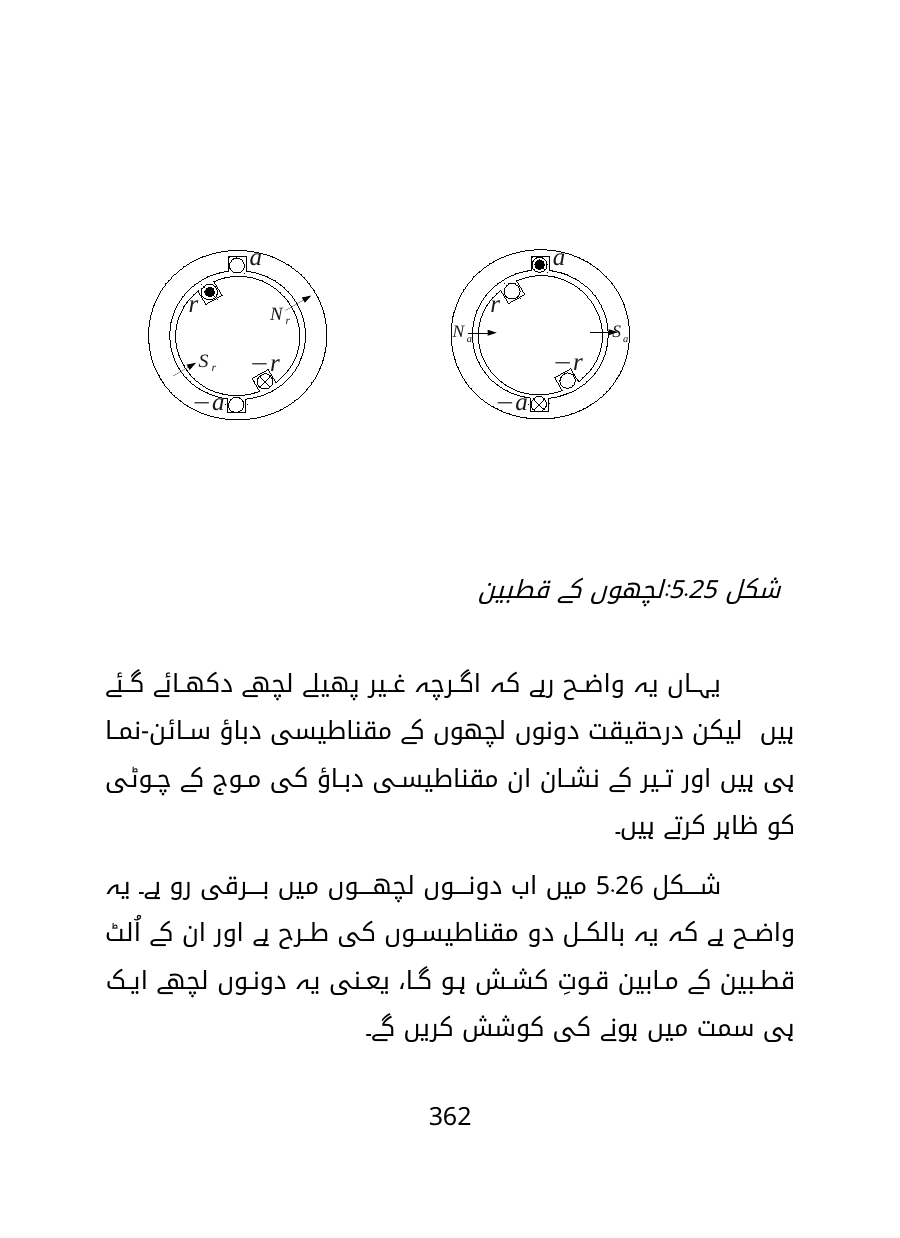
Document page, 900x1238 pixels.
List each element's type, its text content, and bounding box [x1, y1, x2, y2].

text شکل 5.26 میں اب دونوں لچھوں میں برقی رو ہے۔ یہ واضح ہے کہ یہ بالکل دو مقناطیسوں کی طرح ہے اور ان کے اُلٹ قطبین کے مابین قوتِ کشش ہو گا، یعنی یہ دونوں لچھے ایک ہی سمت میں ہونے کی کوشش کریں گے۔ [105, 862, 795, 1052]
text شکل 5.25:لچھوں کے قطبین [120, 181, 780, 613]
text یہاں یہ واضح رہے کہ اگرچہ غیر پھیلے لچھے دکھائے گئے ہیں لیکن درحقیقت دونوں لچھوں کے مقناطیسی دباؤ سائن-نما ہی ہیں اور تیر کے نشان ان مقناطیسی دباؤ کی موج کے چوٹی کو ظاہر کرتے ہیں۔ [105, 660, 795, 850]
